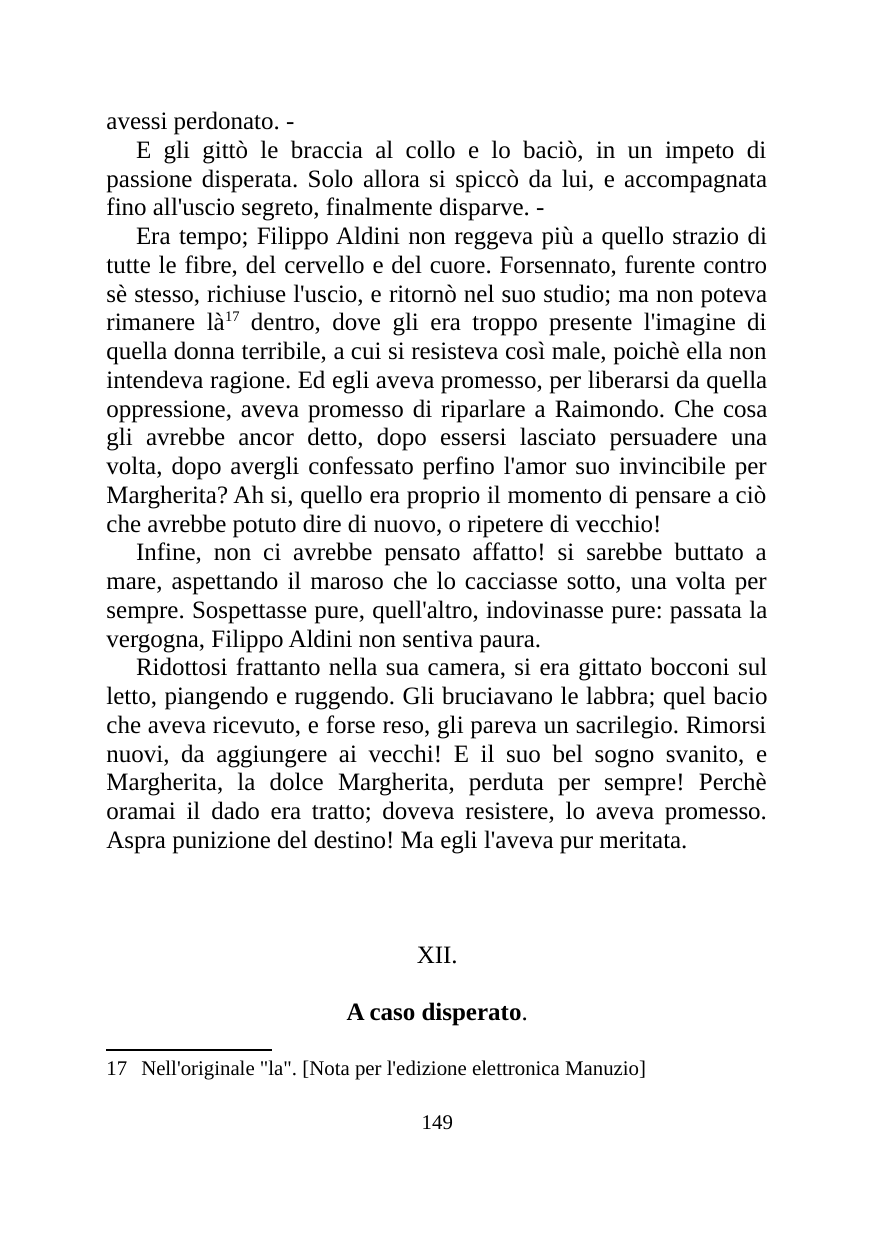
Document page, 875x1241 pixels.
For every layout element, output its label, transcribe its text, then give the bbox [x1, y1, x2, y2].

text E gli gittò le braccia al collo e lo baciò, in un impeto di passione disperata. Solo allora si spiccò da lui, e accompagnata fino all'uscio segreto, finalmente disparve. - [106, 135, 768, 221]
text XII. [106, 940, 768, 969]
text Nell'originale "la". [Nota per l'edizione elettronica Manuzio] [106, 1056, 768, 1080]
text Infine, non ci avrebbe pensato affatto! si sarebbe buttato a mare, aspettando il maroso che lo cacciasse sotto, una volta per sempre. Sospettasse pure, quell'altro, indovinasse pure: passata la vergogna, Filippo Aldini non sentiva paura. [106, 537, 768, 652]
text avessi perdonato. - [106, 106, 768, 135]
text Era tempo; Filippo Aldini non reggeva più a quello strazio di tutte le fibre, del cervello e del cuore. Forsennato, furente contro sè stesso, richiuse l'uscio, e ritornò nel suo studio; ma non poteva rimanere là dentro, dove gli era troppo presente l'imagine di quella donna terribile, a cui si resisteva così male, poichè ella non intendeva ragione. Ed egli aveva promesso, per liberarsi da quella oppressione, aveva promesso di riparlare a Raimondo. Che cosa gli avrebbe ancor detto, dopo essersi lasciato persuadere una volta, dopo avergli confessato perfino l'amor suo invincibile per Margherita? Ah si, quello era proprio il momento di pensare a ciò che avrebbe potuto dire di nuovo, o ripetere di vecchio! [106, 221, 768, 537]
text A caso disperato. [106, 997, 768, 1026]
text Ridottosi frattanto nella sua camera, si era gittato bocconi sul letto, piangendo e ruggendo. Gli bruciavano le labbra; quel bacio che aveva ricevuto, e forse reso, gli pareva un sacrilegio. Rimorsi nuovi, da aggiungere ai vecchi! E il suo bel sogno svanito, e Margherita, la dolce Margherita, perduta per sempre! Perchè oramai il dado era tratto; doveva resistere, lo aveva promesso. Aspra punizione del destino! Ma egli l'aveva pur meritata. [106, 652, 768, 854]
